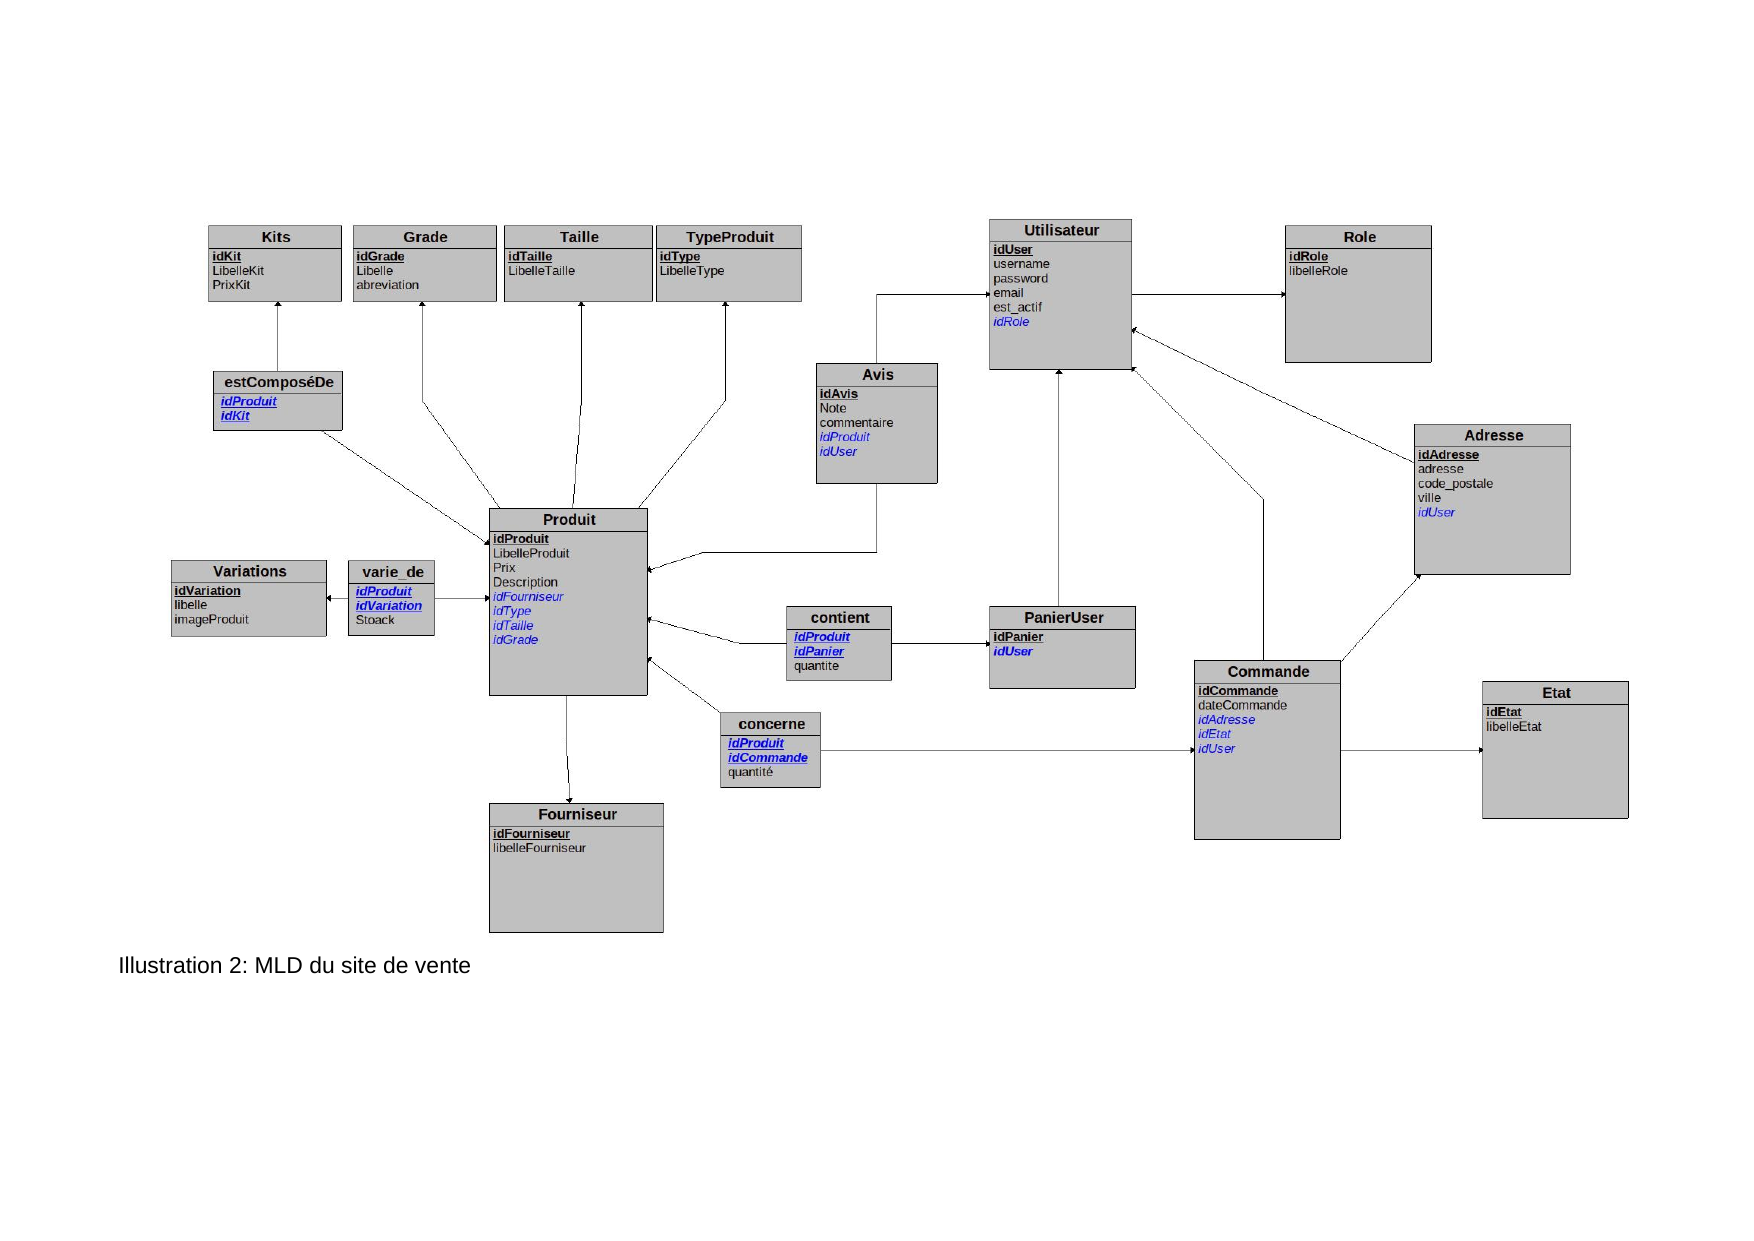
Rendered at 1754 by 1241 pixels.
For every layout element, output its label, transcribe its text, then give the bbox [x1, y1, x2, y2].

text Illustration 2: MLD du site de vente [118, 940, 1636, 979]
picture [118, 173, 1636, 940]
